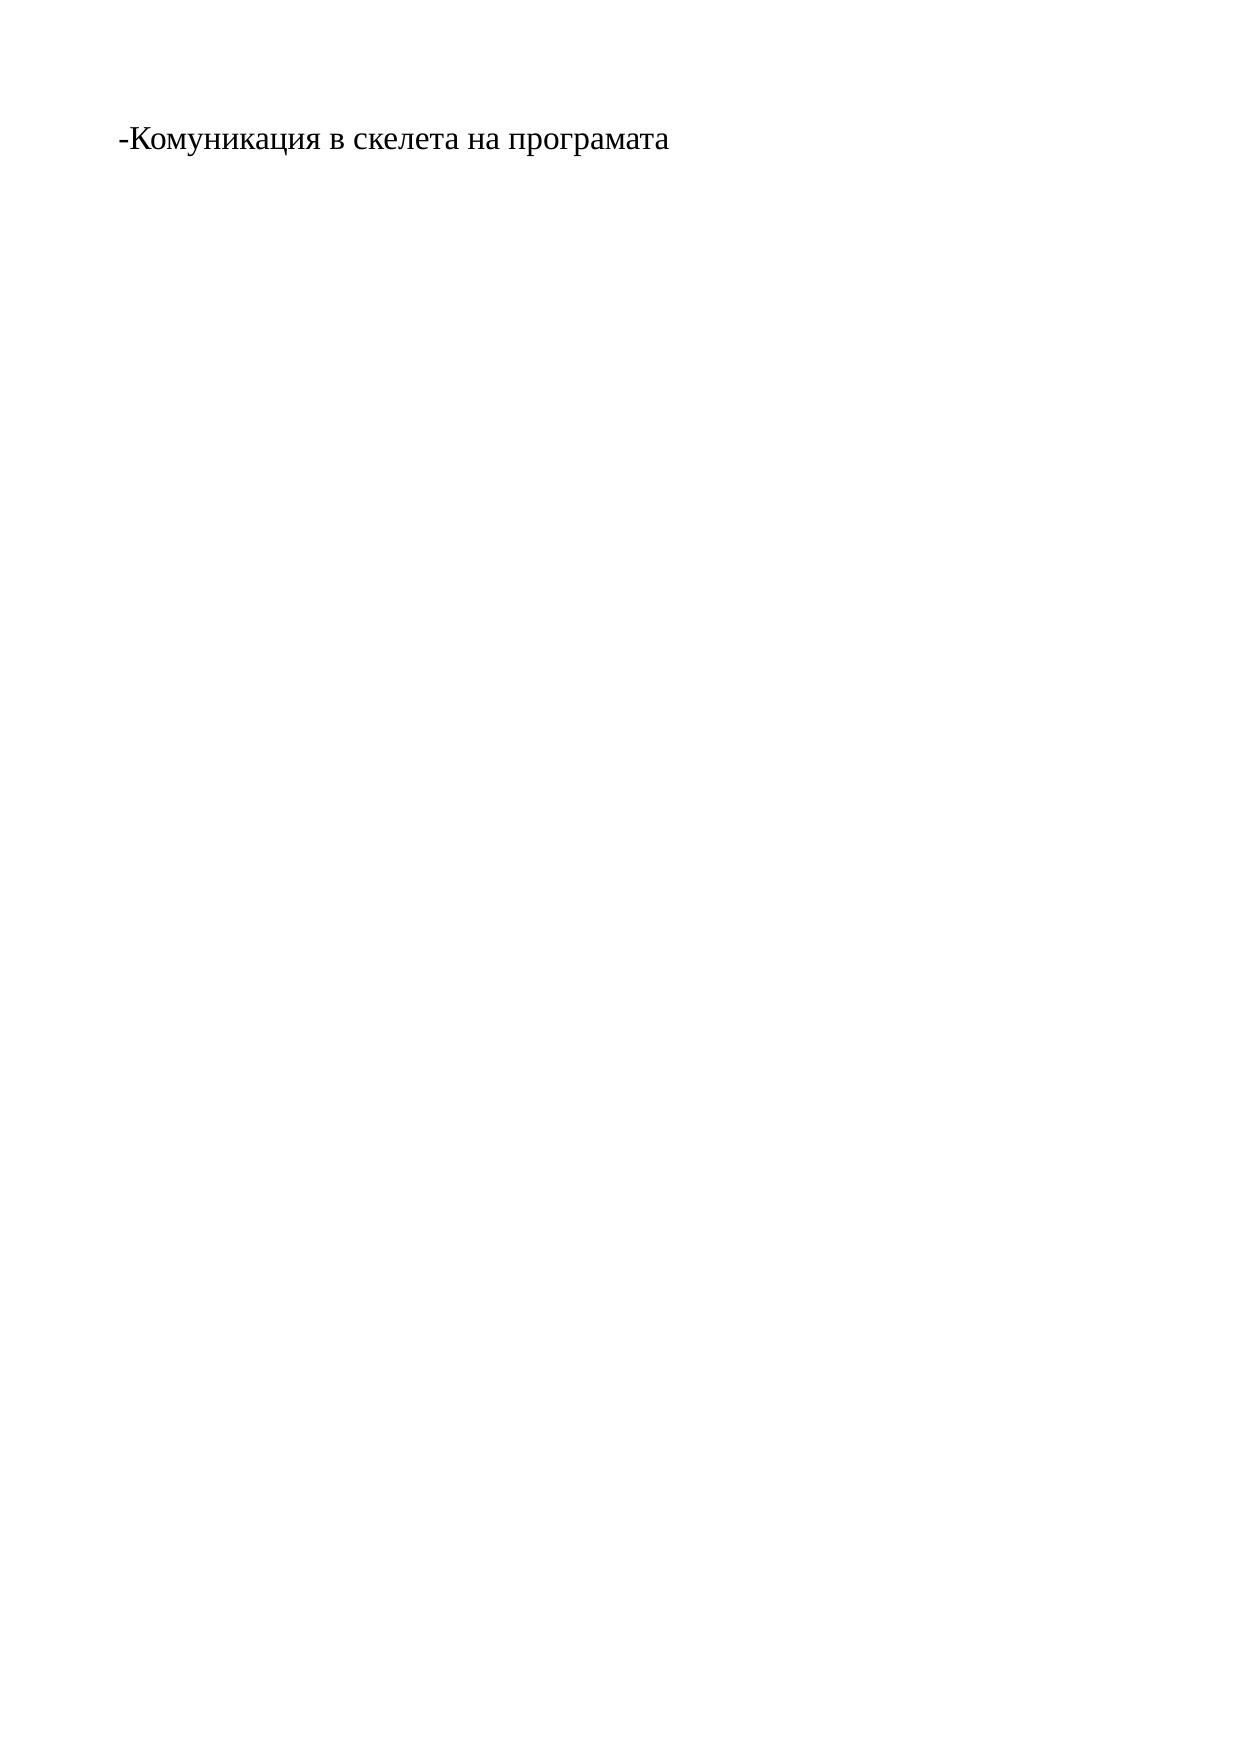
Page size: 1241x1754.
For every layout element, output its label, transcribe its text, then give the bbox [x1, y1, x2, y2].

text -Комуникация в скелета на програмата [118, 118, 1122, 156]
